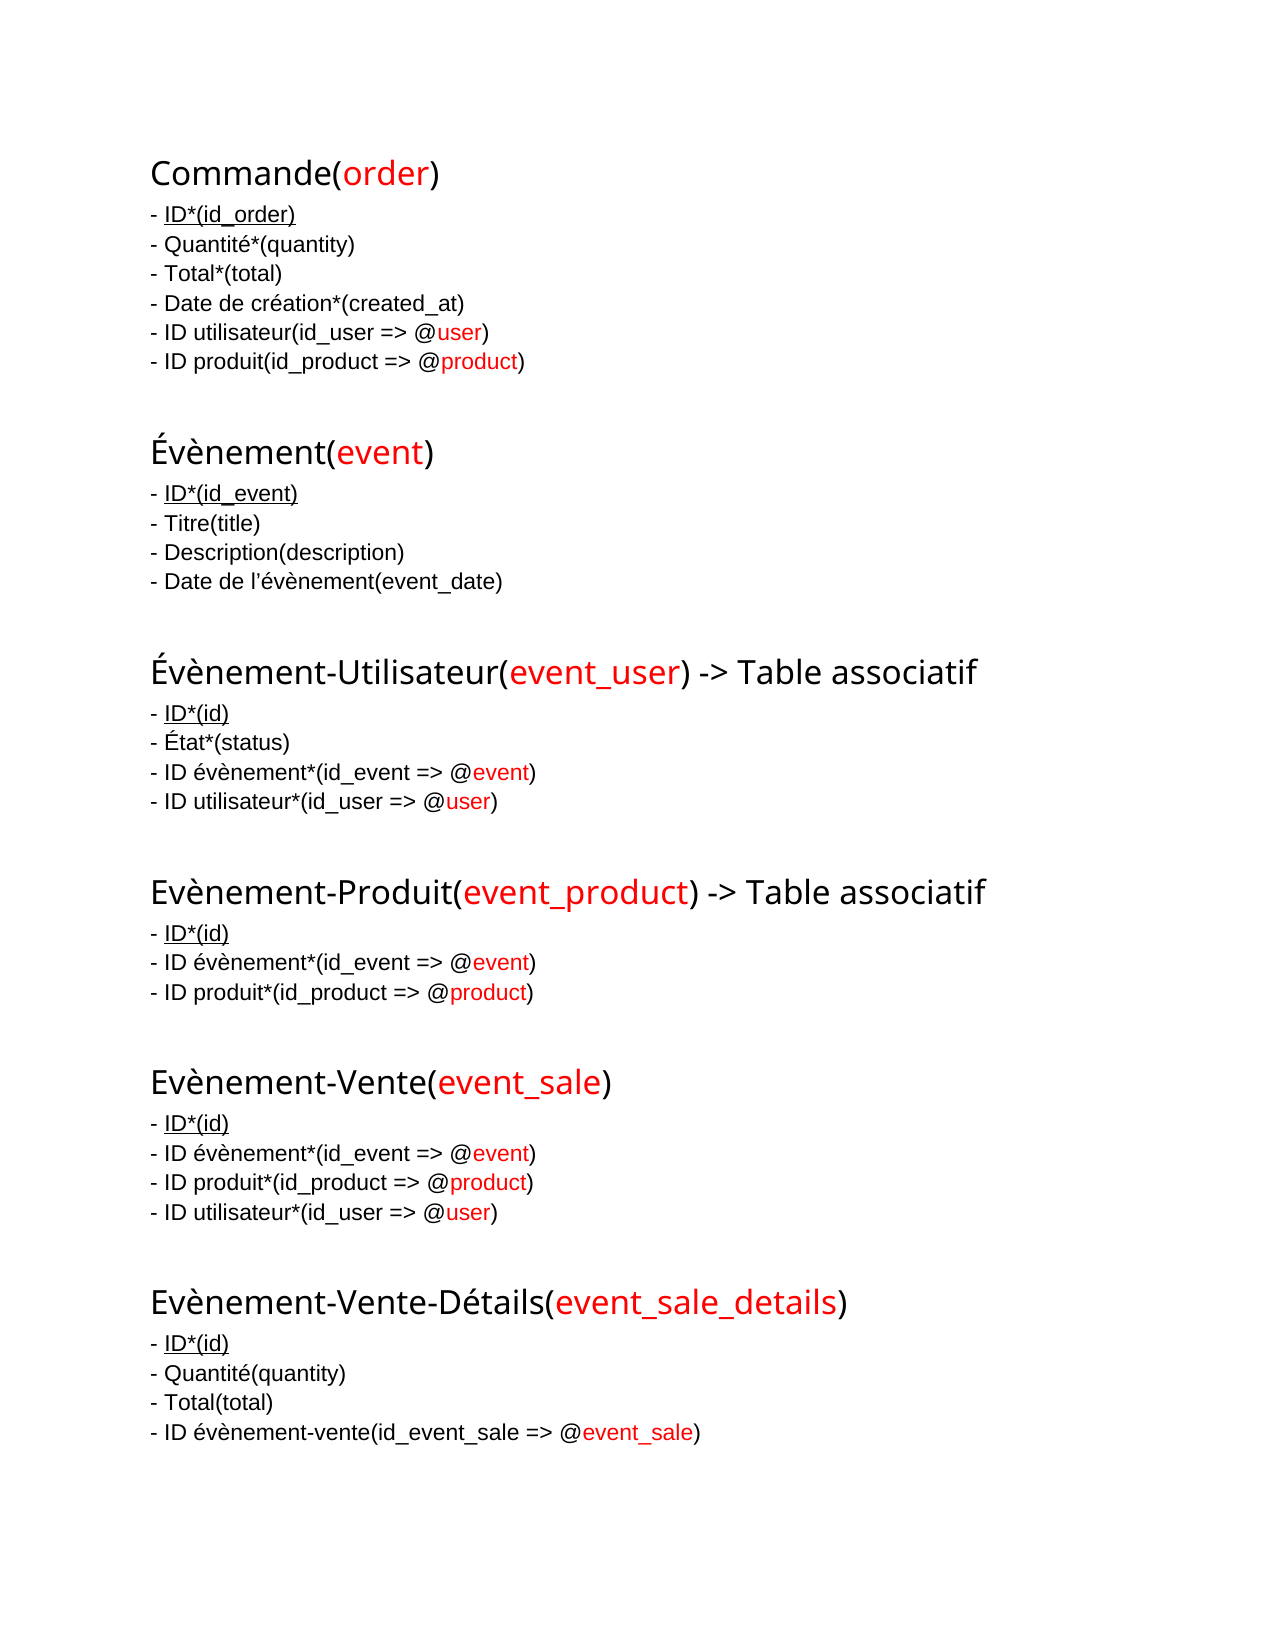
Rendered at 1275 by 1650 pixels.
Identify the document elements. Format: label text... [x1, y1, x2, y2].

text - ID évènement*(id_event => @event) [150, 759, 1125, 785]
text - Titre(title) [150, 510, 1125, 536]
text - ID produit*(id_product => @product) [150, 1170, 1125, 1196]
subtitle Evènement-Produit(event_product) -> Table associatif [150, 868, 1125, 914]
subtitle Evènement-Vente(event_sale) [150, 1059, 1125, 1104]
text - ID*(id_order) [150, 202, 1125, 228]
subtitle Commande(order) [150, 150, 1125, 195]
subtitle Evènement-Vente-Détails(event_sale_details) [150, 1279, 1125, 1324]
subtitle Évènement(event) [150, 429, 1125, 474]
text - Date de l’évènement(event_date) [150, 569, 1125, 594]
text - ID utilisateur(id_user => @user) [150, 320, 1125, 345]
text - Date de création*(created_at) [150, 290, 1125, 316]
text - Total*(total) [150, 261, 1125, 287]
text - Quantité(quantity) [150, 1360, 1125, 1386]
text - Quantité*(quantity) [150, 232, 1125, 257]
text - Total(total) [150, 1390, 1125, 1415]
text - ID*(id) [150, 921, 1125, 946]
text - ID produit(id_product => @product) [150, 349, 1125, 375]
text - ID évènement*(id_event => @event) [150, 950, 1125, 976]
text - État*(status) [150, 730, 1125, 756]
text - ID évènement-vente(id_event_sale => @event_sale) [150, 1419, 1125, 1445]
text - ID évènement*(id_event => @event) [150, 1141, 1125, 1166]
text - ID*(id) [150, 1111, 1125, 1137]
text - Description(description) [150, 539, 1125, 565]
text - ID*(id) [150, 701, 1125, 726]
text - ID utilisateur*(id_user => @user) [150, 1199, 1125, 1225]
text - ID produit*(id_product => @product) [150, 979, 1125, 1005]
subtitle Évènement-Utilisateur(event_user) -> Table associatif [150, 648, 1125, 694]
text - ID*(id) [150, 1331, 1125, 1357]
text - ID*(id_event) [150, 481, 1125, 506]
text - ID utilisateur*(id_user => @user) [150, 789, 1125, 814]
